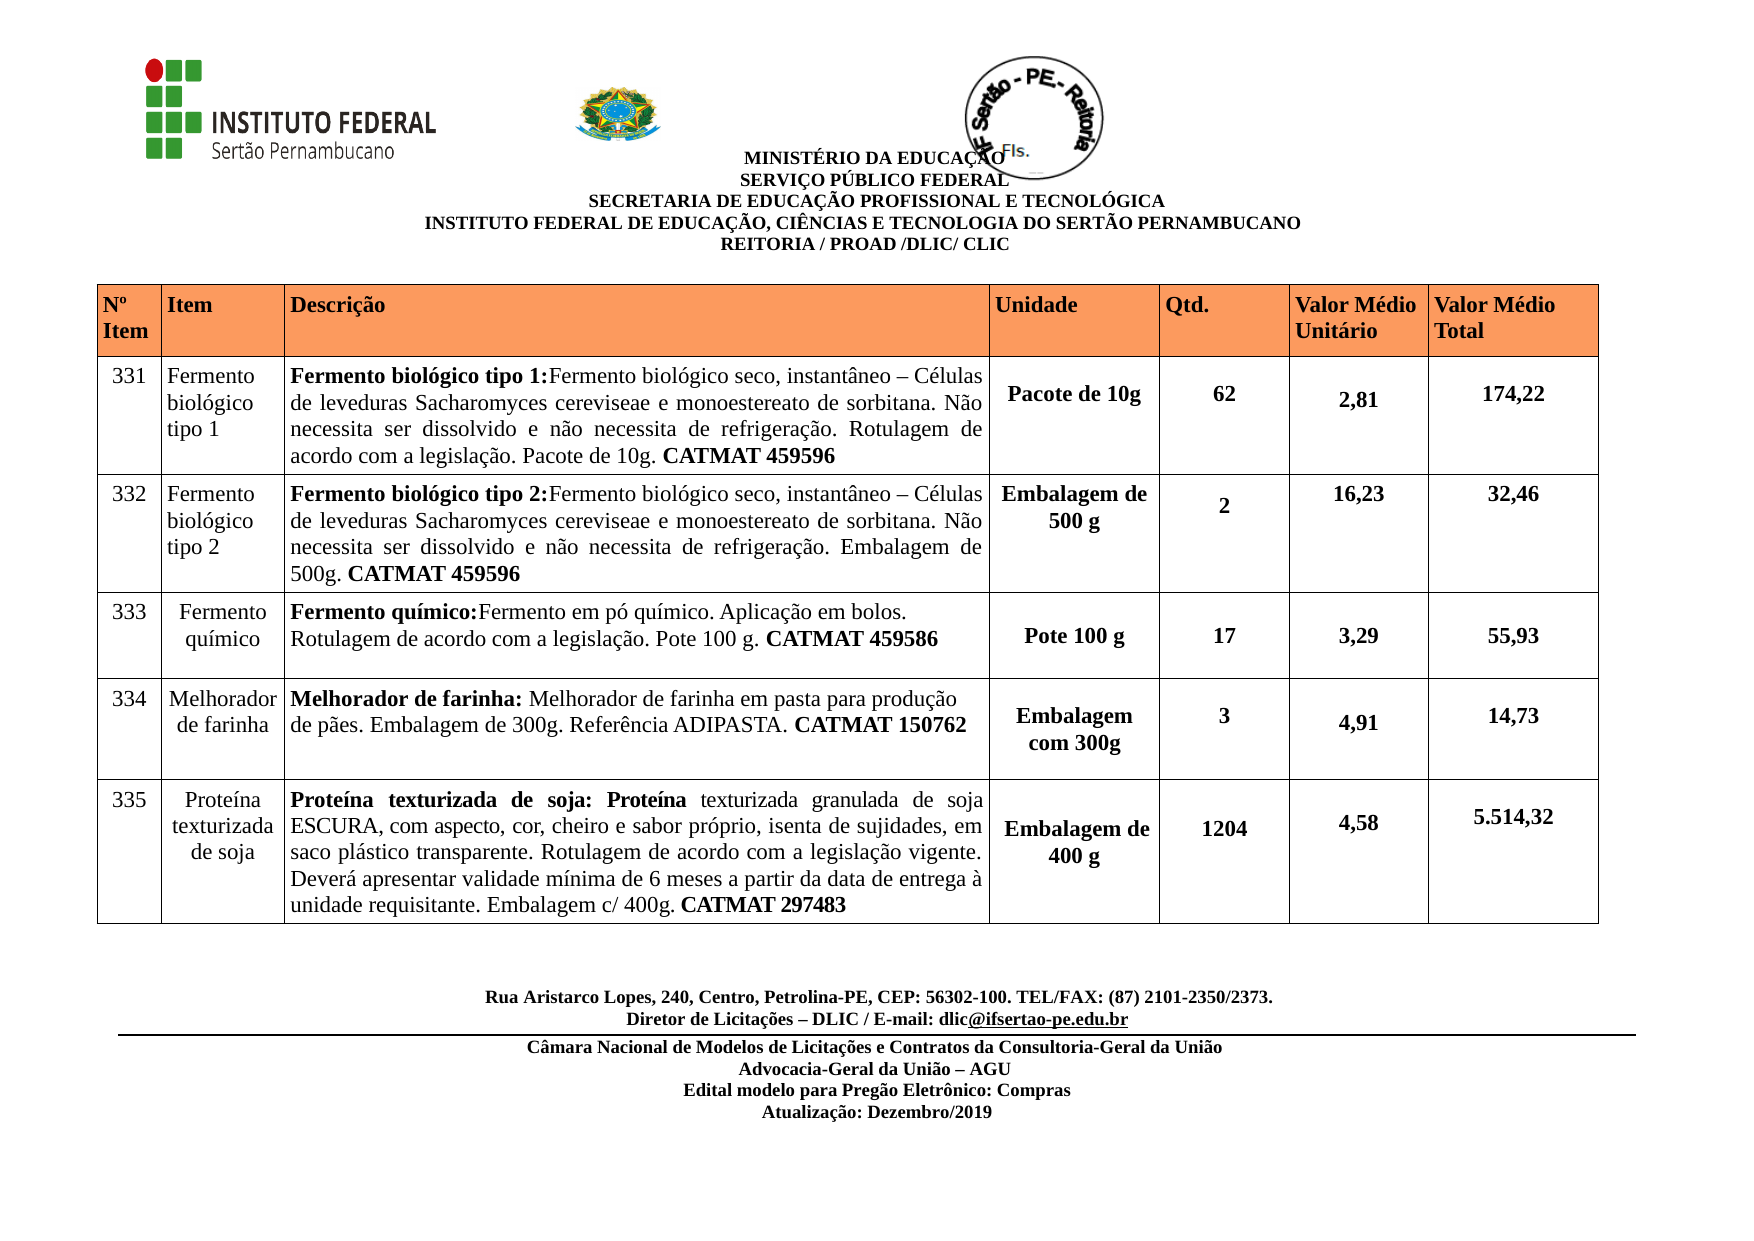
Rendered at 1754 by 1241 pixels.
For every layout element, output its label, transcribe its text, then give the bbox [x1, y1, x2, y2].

table_cell Pote 100 g [990, 593, 1159, 678]
table_cell Unidade [990, 285, 1159, 356]
table_cell 55,93 [1429, 593, 1598, 678]
table_cell Descrição [285, 285, 989, 356]
table_cell Fermento biológico tipo 2 [162, 475, 284, 592]
table_cell 2,81 [1290, 357, 1428, 474]
table_cell Embalagem com 300g [990, 679, 1159, 779]
table_cell 5.514,32 [1429, 780, 1598, 923]
table_cell Fermento químico [162, 593, 284, 678]
table_cell 4,91 [1290, 679, 1428, 779]
table_cell Pacote de 10g [990, 357, 1159, 474]
table_cell 3,29 [1290, 593, 1428, 678]
table_cell Proteína texturizada de soja [162, 780, 284, 923]
table_cell Fermento químico:Fermento em pó químico. Aplicação em bolos. Rotulagem de acordo com a legislação. Pote 100 g. CATMAT 459586 [285, 593, 989, 678]
table_cell Proteína texturizada de soja: Proteína texturizada granulada de soja ESCURA, com aspecto, cor, cheiro e sabor próprio, isenta de sujidades, em saco plástico transparente. Rotulagem de acordo com a legislação vigente. Deverá apresentar validade mínima de 6 meses a partir da data de entrega à unidade requisitante. Embalagem c/ 400g. CATMAT 297483 [285, 780, 989, 923]
table_cell Fermento biológico tipo 1:Fermento biológico seco, instantâneo – Células de leveduras Sacharomyces cereviseae e monoestereato de sorbitana. Não necessita ser dissolvido e não necessita de refrigeração. Rotulagem de acordo com a legislação. Pacote de 10g. CATMAT 459596 [285, 357, 989, 474]
table_cell 1204 [1160, 780, 1289, 923]
picture [575, 87, 661, 141]
table_cell Fermento biológico tipo 2:Fermento biológico seco, instantâneo – Células de leveduras Sacharomyces cereviseae e monoestereato de sorbitana. Não necessita ser dissolvido e não necessita de refrigeração. Embalagem de 500g. CATMAT 459596 [285, 475, 989, 592]
table_cell Embalagem de 400 g [990, 780, 1159, 923]
table_cell 17 [1160, 593, 1289, 678]
table_cell 331 [98, 357, 161, 474]
table_cell Item [162, 285, 284, 356]
table_cell 333 [98, 593, 161, 678]
picture [957, 45, 1111, 186]
table_cell 32,46 [1429, 475, 1598, 592]
table_cell 4,58 [1290, 780, 1428, 923]
table_cell Valor Médio Unitário [1290, 285, 1428, 356]
table_cell Embalagem de 500 g [990, 475, 1159, 592]
table_cell Melhorador de farinha [162, 679, 284, 779]
table_cell Valor Médio Total [1429, 285, 1598, 356]
table_cell 14,73 [1429, 679, 1598, 779]
table_cell 62 [1160, 357, 1289, 474]
table_cell 3 [1160, 679, 1289, 779]
picture [145, 58, 435, 159]
table_cell Nº Item [98, 285, 161, 356]
table_cell 16,23 [1290, 475, 1428, 592]
table_cell 335 [98, 780, 161, 923]
table_cell 334 [98, 679, 161, 779]
table_cell Melhorador de farinha: Melhorador de farinha em pasta para produção de pães. Embalagem de 300g. Referência ADIPASTA. CATMAT 150762 [285, 679, 989, 779]
table_cell 2 [1160, 475, 1289, 592]
table_cell 332 [98, 475, 161, 592]
table_cell Qtd. [1160, 285, 1289, 356]
table_cell Fermento biológico tipo 1 [162, 357, 284, 474]
table_cell 174,22 [1429, 357, 1598, 474]
